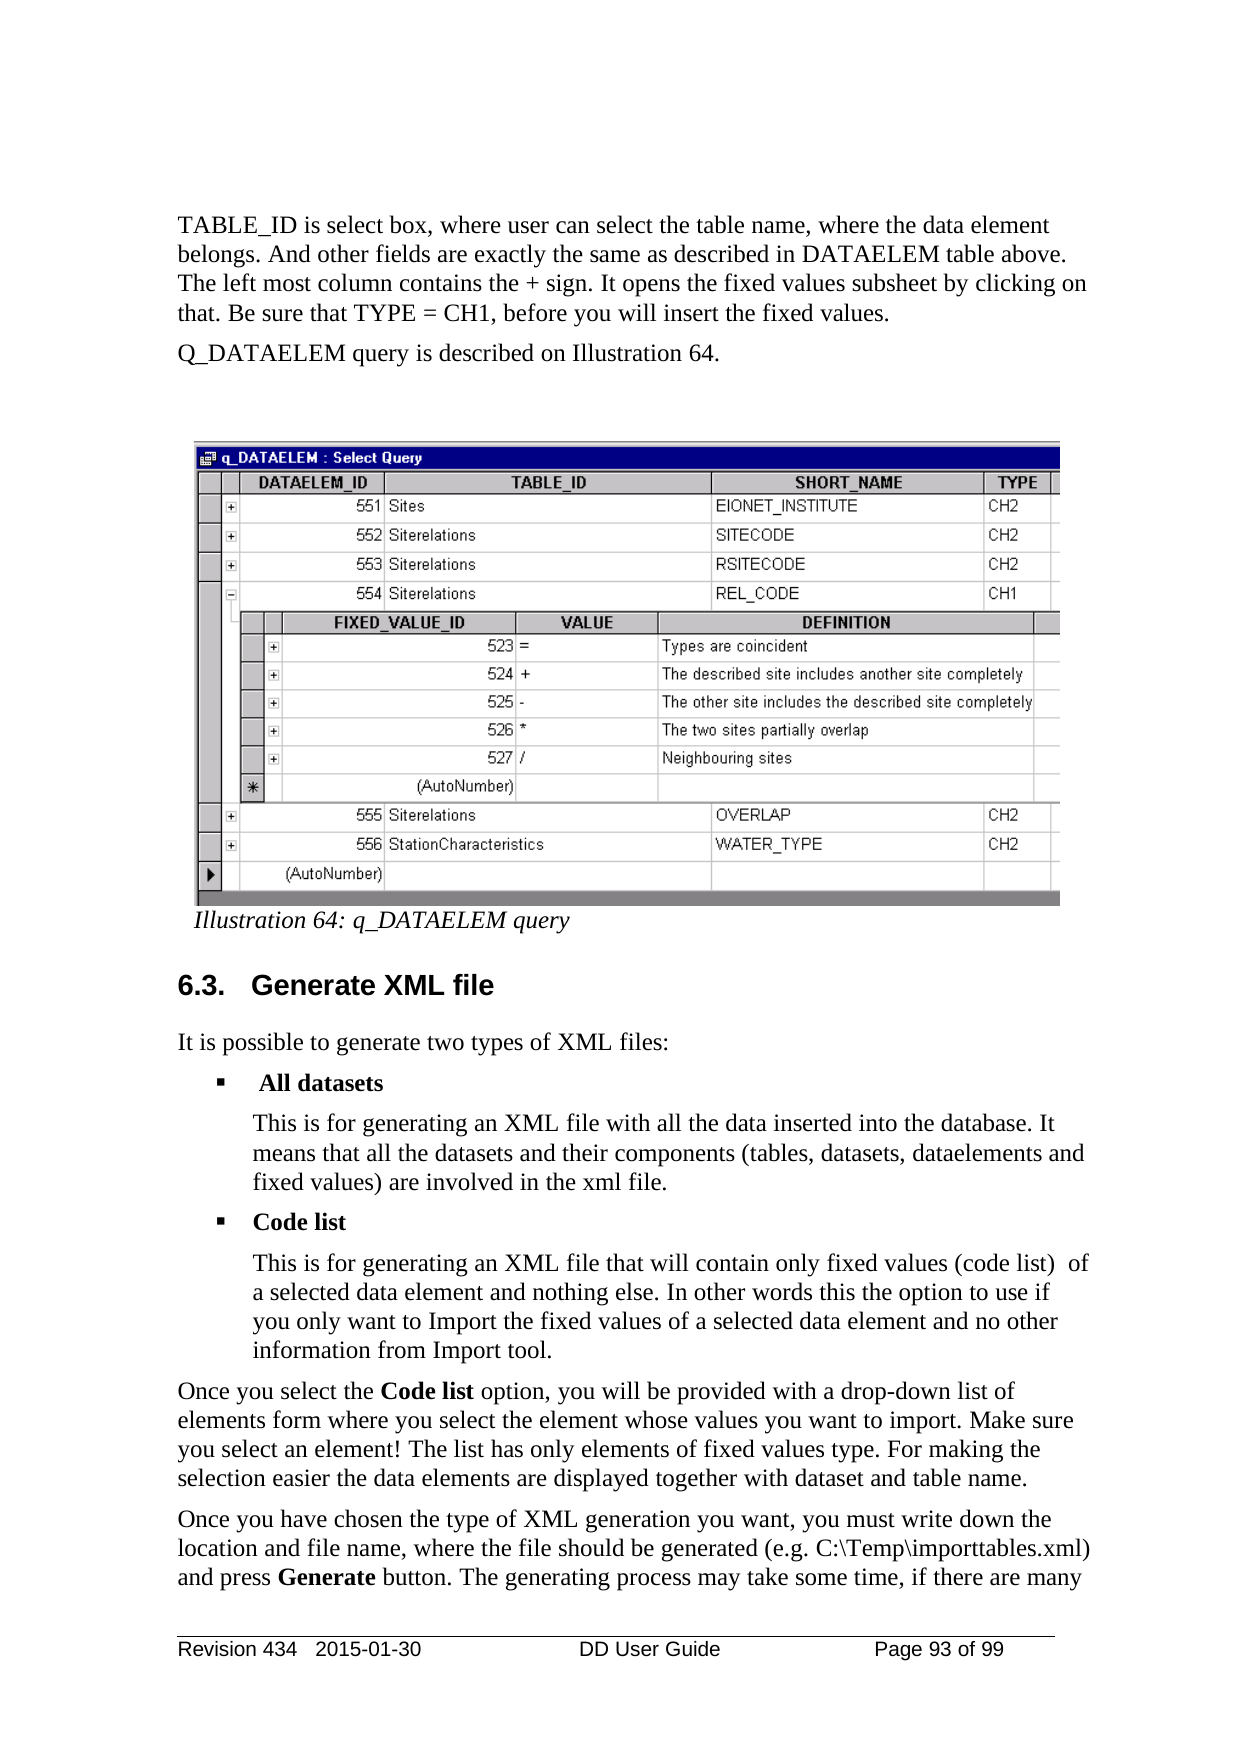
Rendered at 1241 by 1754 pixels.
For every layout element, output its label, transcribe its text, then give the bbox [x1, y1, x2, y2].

list Code list [215, 1207, 1092, 1236]
text TABLE_ID is select box, where user can select the table name, where the data element belongs. And other fields are exactly the same as described in DATAELEM table above. The left most column contains the + sign. It opens the fixed values subsheet by clicking on that. Be sure that TYPE = CH1, before you will insert the fixed values. [177, 210, 1092, 326]
text Once you select the Code list option, you will be provided with a drop-down list of elements form where you select the element whose values you want to import. Make sure you select an element! The list has only elements of fixed values type. For making the selection easier the data elements are displayed together with dataset and table name. [177, 1376, 1092, 1492]
list All datasets [215, 1067, 1092, 1097]
text Q_DATAELEM query is described on Illustration 64. [177, 338, 1092, 367]
text This is for generating an XML file that will contain only fixed values (code list) of a selected data element and nothing else. In other words this the option to use if you only want to Import the fixed values of a selected data element and no other information from Import tool. [252, 1248, 1092, 1364]
text Once you have chosen the type of XML generation you want, you must write down the location and file name, where the file should be generated (e.g. C:\Temp\importtables.xml) and press Generate button. The generating process may take some time, if there are many [177, 1504, 1092, 1591]
text This is for generating an XML file with all the data inserted into the database. It means that all the datasets and their components (tables, datasets, dataelements and fixed values) are involved in the xml file. [252, 1108, 1092, 1196]
picture [193, 441, 1060, 906]
subtitle Generate XML file [177, 968, 1092, 1002]
text Illustration 64: q_DATAELEM query [194, 906, 1060, 934]
text It is possible to generate two types of XML files: [177, 1027, 1092, 1056]
